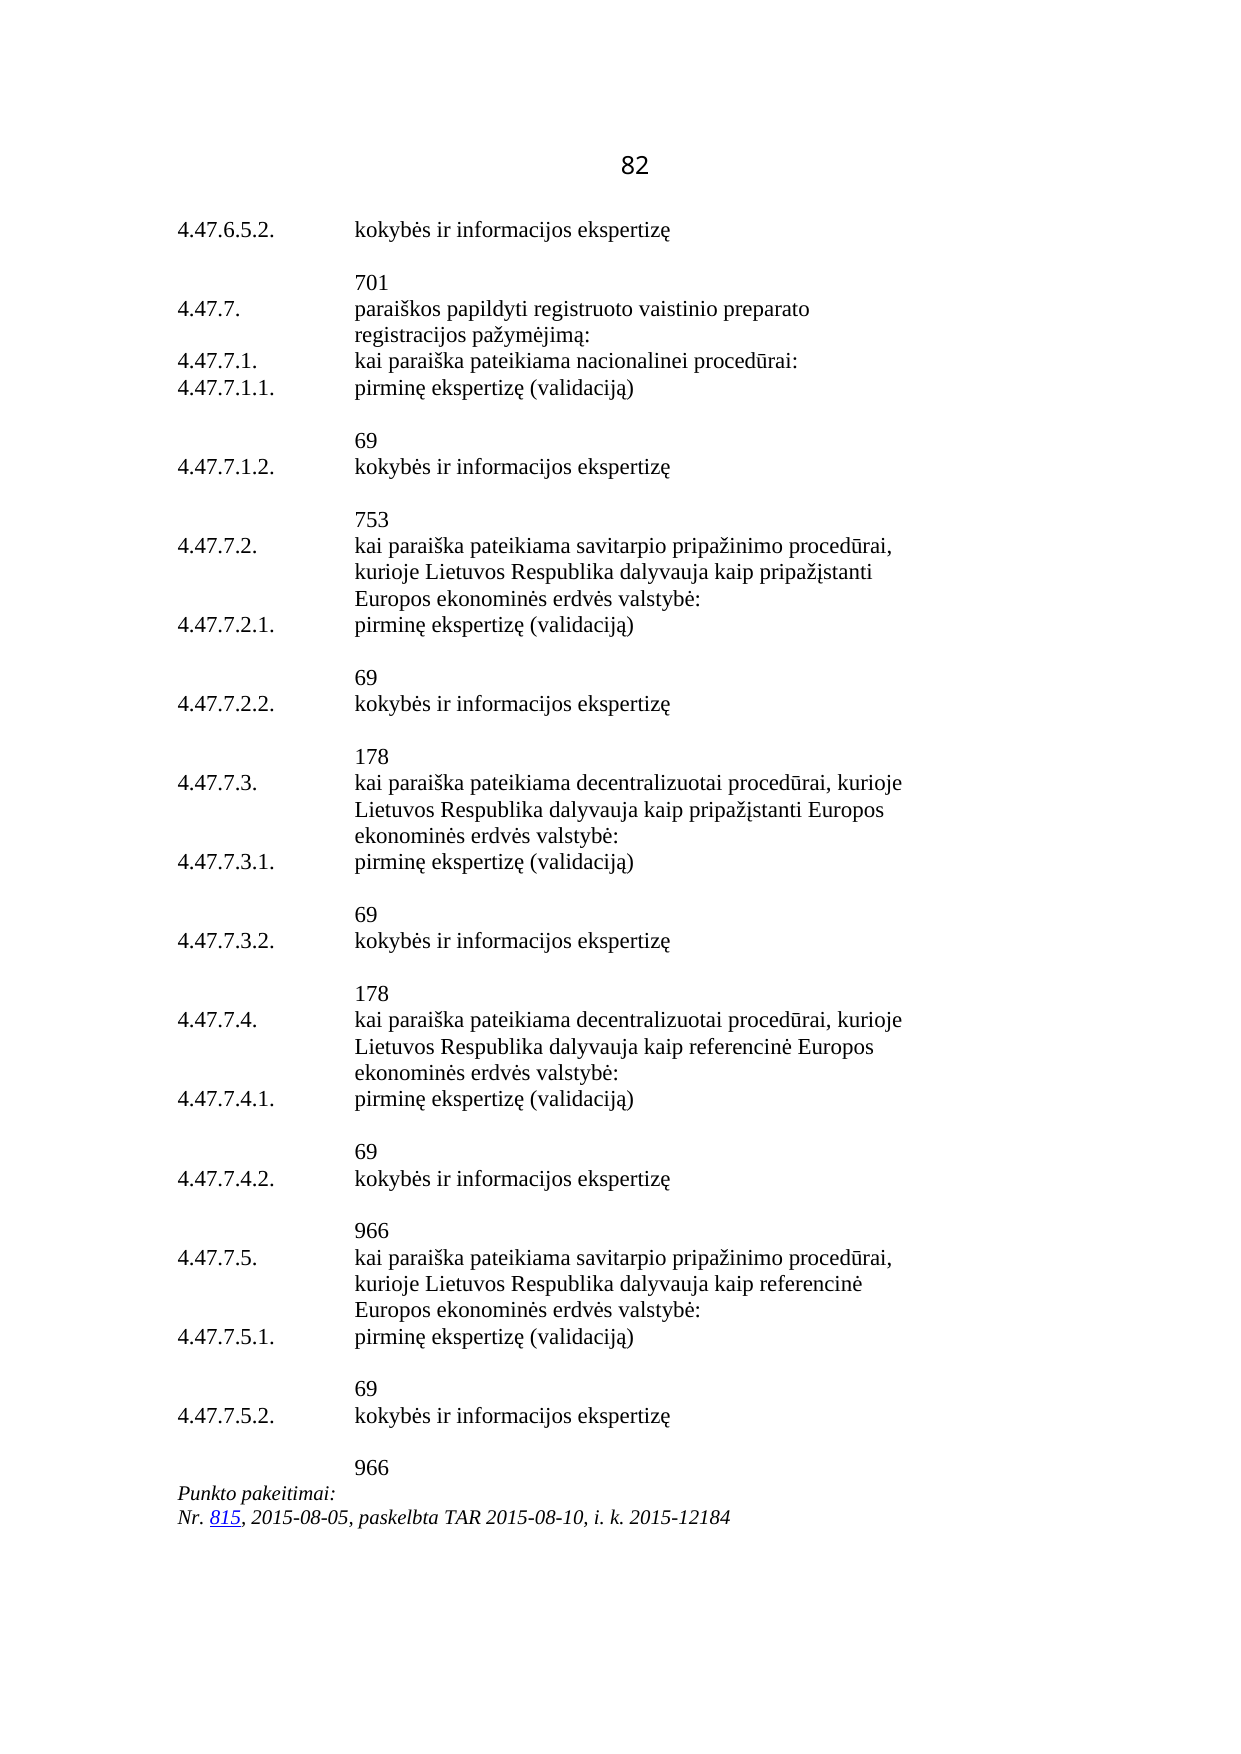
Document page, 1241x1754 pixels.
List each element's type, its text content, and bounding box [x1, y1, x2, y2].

text 4.47.7.5.2. kokybės ir informacijos ekspertizę 966 [177, 1402, 945, 1481]
text 4.47.7.1. kai paraiška pateikiama nacionalinei procedūrai: [177, 348, 945, 374]
text kurioje Lietuvos Respublika dalyvauja kaip pripažįstanti [354, 558, 945, 585]
text ekonominės erdvės valstybė: [354, 822, 945, 848]
text Europos ekonominės erdvės valstybė: [354, 585, 945, 611]
text 4.47.7.1.1. pirminę ekspertizę (validaciją) 69 [177, 374, 945, 453]
text 4.47.7.2. kai paraiška pateikiama savitarpio pripažinimo procedūrai, [177, 532, 945, 558]
text 4.47.6.5.2. kokybės ir informacijos ekspertizę 701 [177, 216, 945, 295]
text 4.47.7.2.2. kokybės ir informacijos ekspertizę 178 [177, 690, 945, 769]
text 4.47.7.3.1. pirminę ekspertizę (validaciją) 69 [177, 848, 945, 927]
text 4.47.7.4.2. kokybės ir informacijos ekspertizę 966 [177, 1164, 945, 1244]
text 4.47.7.5.1. pirminę ekspertizę (validaciją) 69 [177, 1323, 945, 1402]
text Europos ekonominės erdvės valstybė: [354, 1296, 945, 1323]
text Nr. 815, 2015-08-05, paskelbta TAR 2015-08-10, i. k. 2015-12184 [177, 1505, 1093, 1529]
text ekonominės erdvės valstybė: [354, 1059, 945, 1086]
text Lietuvos Respublika dalyvauja kaip referencinė Europos [354, 1033, 945, 1059]
text Lietuvos Respublika dalyvauja kaip pripažįstanti Europos [354, 796, 945, 822]
text 4.47.7.5. kai paraiška pateikiama savitarpio pripažinimo procedūrai, [177, 1244, 945, 1270]
text 4.47.7.3.2. kokybės ir informacijos ekspertizę 178 [177, 927, 945, 1006]
text Punkto pakeitimai: [177, 1481, 1093, 1505]
text 4.47.7.4. kai paraiška pateikiama decentralizuotai procedūrai, kurioje [177, 1006, 945, 1033]
text registracijos pažymėjimą: [354, 321, 945, 348]
text kurioje Lietuvos Respublika dalyvauja kaip referencinė [354, 1270, 945, 1296]
text 4.47.7.1.2. kokybės ir informacijos ekspertizę 753 [177, 453, 945, 532]
text 4.47.7.4.1. pirminę ekspertizę (validaciją) 69 [177, 1086, 945, 1164]
text 4.47.7.3. kai paraiška pateikiama decentralizuotai procedūrai, kurioje [177, 769, 945, 796]
text 4.47.7. paraiškos papildyti registruoto vaistinio preparato [177, 295, 945, 321]
text 4.47.7.2.1. pirminę ekspertizę (validaciją) 69 [177, 611, 945, 690]
